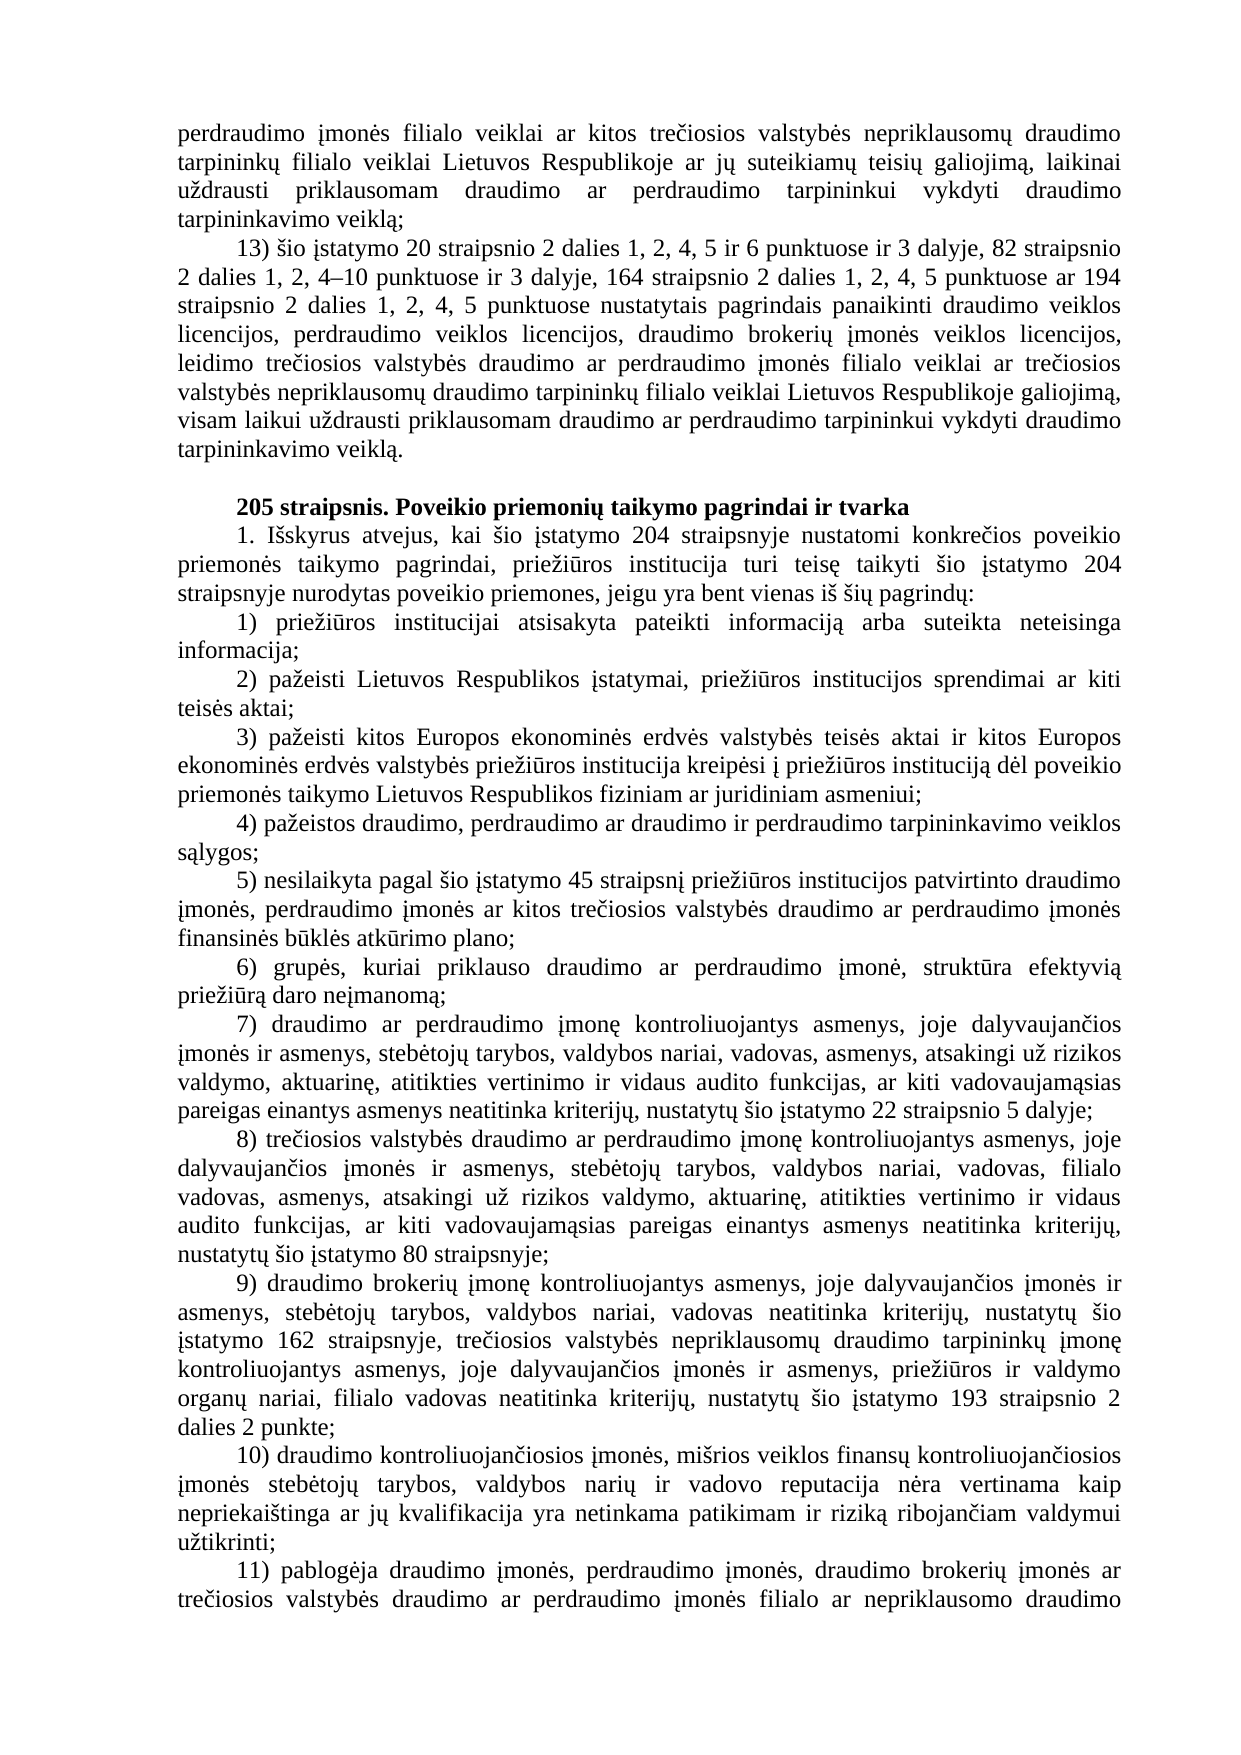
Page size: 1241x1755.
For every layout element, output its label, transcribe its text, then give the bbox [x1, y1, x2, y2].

text 205 straipsnis. Poveikio priemonių taikymo pagrindai ir tvarka [177, 492, 1122, 521]
text 6) grupės, kuriai priklauso draudimo ar perdraudimo įmonė, struktūra efektyvią priežiūrą daro neįmanomą; [177, 952, 1122, 1009]
text 5) nesilaikyta pagal šio įstatymo 45 straipsnį priežiūros institucijos patvirtinto draudimo įmonės, perdraudimo įmonės ar kitos trečiosios valstybės draudimo ar perdraudimo įmonės finansinės būklės atkūrimo plano; [177, 866, 1122, 952]
text perdraudimo įmonės filialo veiklai ar kitos trečiosios valstybės nepriklausomų draudimo tarpininkų filialo veiklai Lietuvos Respublikoje ar jų suteikiamų teisių galiojimą, laikinai uždrausti priklausomam draudimo ar perdraudimo tarpininkui vykdyti draudimo tarpininkavimo veiklą; [177, 118, 1122, 233]
text 9) draudimo brokerių įmonę kontroliuojantys asmenys, joje dalyvaujančios įmonės ir asmenys, stebėtojų tarybos, valdybos nariai, vadovas neatitinka kriterijų, nustatytų šio įstatymo 162 straipsnyje, trečiosios valstybės nepriklausomų draudimo tarpininkų įmonę kontroliuojantys asmenys, joje dalyvaujančios įmonės ir asmenys, priežiūros ir valdymo organų nariai, filialo vadovas neatitinka kriterijų, nustatytų šio įstatymo 193 straipsnio 2 dalies 2 punkte; [177, 1268, 1122, 1441]
text 4) pažeistos draudimo, perdraudimo ar draudimo ir perdraudimo tarpininkavimo veiklos sąlygos; [177, 808, 1122, 866]
text 3) pažeisti kitos Europos ekonominės erdvės valstybės teisės aktai ir kitos Europos ekonominės erdvės valstybės priežiūros institucija kreipėsi į priežiūros instituciją dėl poveikio priemonės taikymo Lietuvos Respublikos fiziniam ar juridiniam asmeniui; [177, 722, 1122, 808]
text 2) pažeisti Lietuvos Respublikos įstatymai, priežiūros institucijos sprendimai ar kiti teisės aktai; [177, 664, 1122, 722]
text 11) pablogėja draudimo įmonės, perdraudimo įmonės, draudimo brokerių įmonės ar trečiosios valstybės draudimo ar perdraudimo įmonės filialo ar nepriklausomo draudimo [177, 1556, 1122, 1613]
text 1) priežiūros institucijai atsisakyta pateikti informaciją arba suteikta neteisinga informacija; [177, 607, 1122, 664]
text 13) šio įstatymo 20 straipsnio 2 dalies 1, 2, 4, 5 ir 6 punktuose ir 3 dalyje, 82 straipsnio 2 dalies 1, 2, 4–10 punktuose ir 3 dalyje, 164 straipsnio 2 dalies 1, 2, 4, 5 punktuose ar 194 straipsnio 2 dalies 1, 2, 4, 5 punktuose nustatytais pagrindais panaikinti draudimo veiklos licencijos, perdraudimo veiklos licencijos, draudimo brokerių įmonės veiklos licencijos, leidimo trečiosios valstybės draudimo ar perdraudimo įmonės filialo veiklai ar trečiosios valstybės nepriklausomų draudimo tarpininkų filialo veiklai Lietuvos Respublikoje galiojimą, visam laikui uždrausti priklausomam draudimo ar perdraudimo tarpininkui vykdyti draudimo tarpininkavimo veiklą. [177, 233, 1122, 463]
text 7) draudimo ar perdraudimo įmonę kontroliuojantys asmenys, joje dalyvaujančios įmonės ir asmenys, stebėtojų tarybos, valdybos nariai, vadovas, asmenys, atsakingi už rizikos valdymo, aktuarinę, atitikties vertinimo ir vidaus audito funkcijas, ar kiti vadovaujamąsias pareigas einantys asmenys neatitinka kriterijų, nustatytų šio įstatymo 22 straipsnio 5 dalyje; [177, 1009, 1122, 1124]
text 8) trečiosios valstybės draudimo ar perdraudimo įmonę kontroliuojantys asmenys, joje dalyvaujančios įmonės ir asmenys, stebėtojų tarybos, valdybos nariai, vadovas, filialo vadovas, asmenys, atsakingi už rizikos valdymo, aktuarinę, atitikties vertinimo ir vidaus audito funkcijas, ar kiti vadovaujamąsias pareigas einantys asmenys neatitinka kriterijų, nustatytų šio įstatymo 80 straipsnyje; [177, 1124, 1122, 1268]
text 10) draudimo kontroliuojančiosios įmonės, mišrios veiklos finansų kontroliuojančiosios įmonės stebėtojų tarybos, valdybos narių ir vadovo reputacija nėra vertinama kaip nepriekaištinga ar jų kvalifikacija yra netinkama patikimam ir riziką ribojančiam valdymui užtikrinti; [177, 1441, 1122, 1556]
text 1. Išskyrus atvejus, kai šio įstatymo 204 straipsnyje nustatomi konkrečios poveikio priemonės taikymo pagrindai, priežiūros institucija turi teisę taikyti šio įstatymo 204 straipsnyje nurodytas poveikio priemones, jeigu yra bent vienas iš šių pagrindų: [177, 521, 1122, 607]
